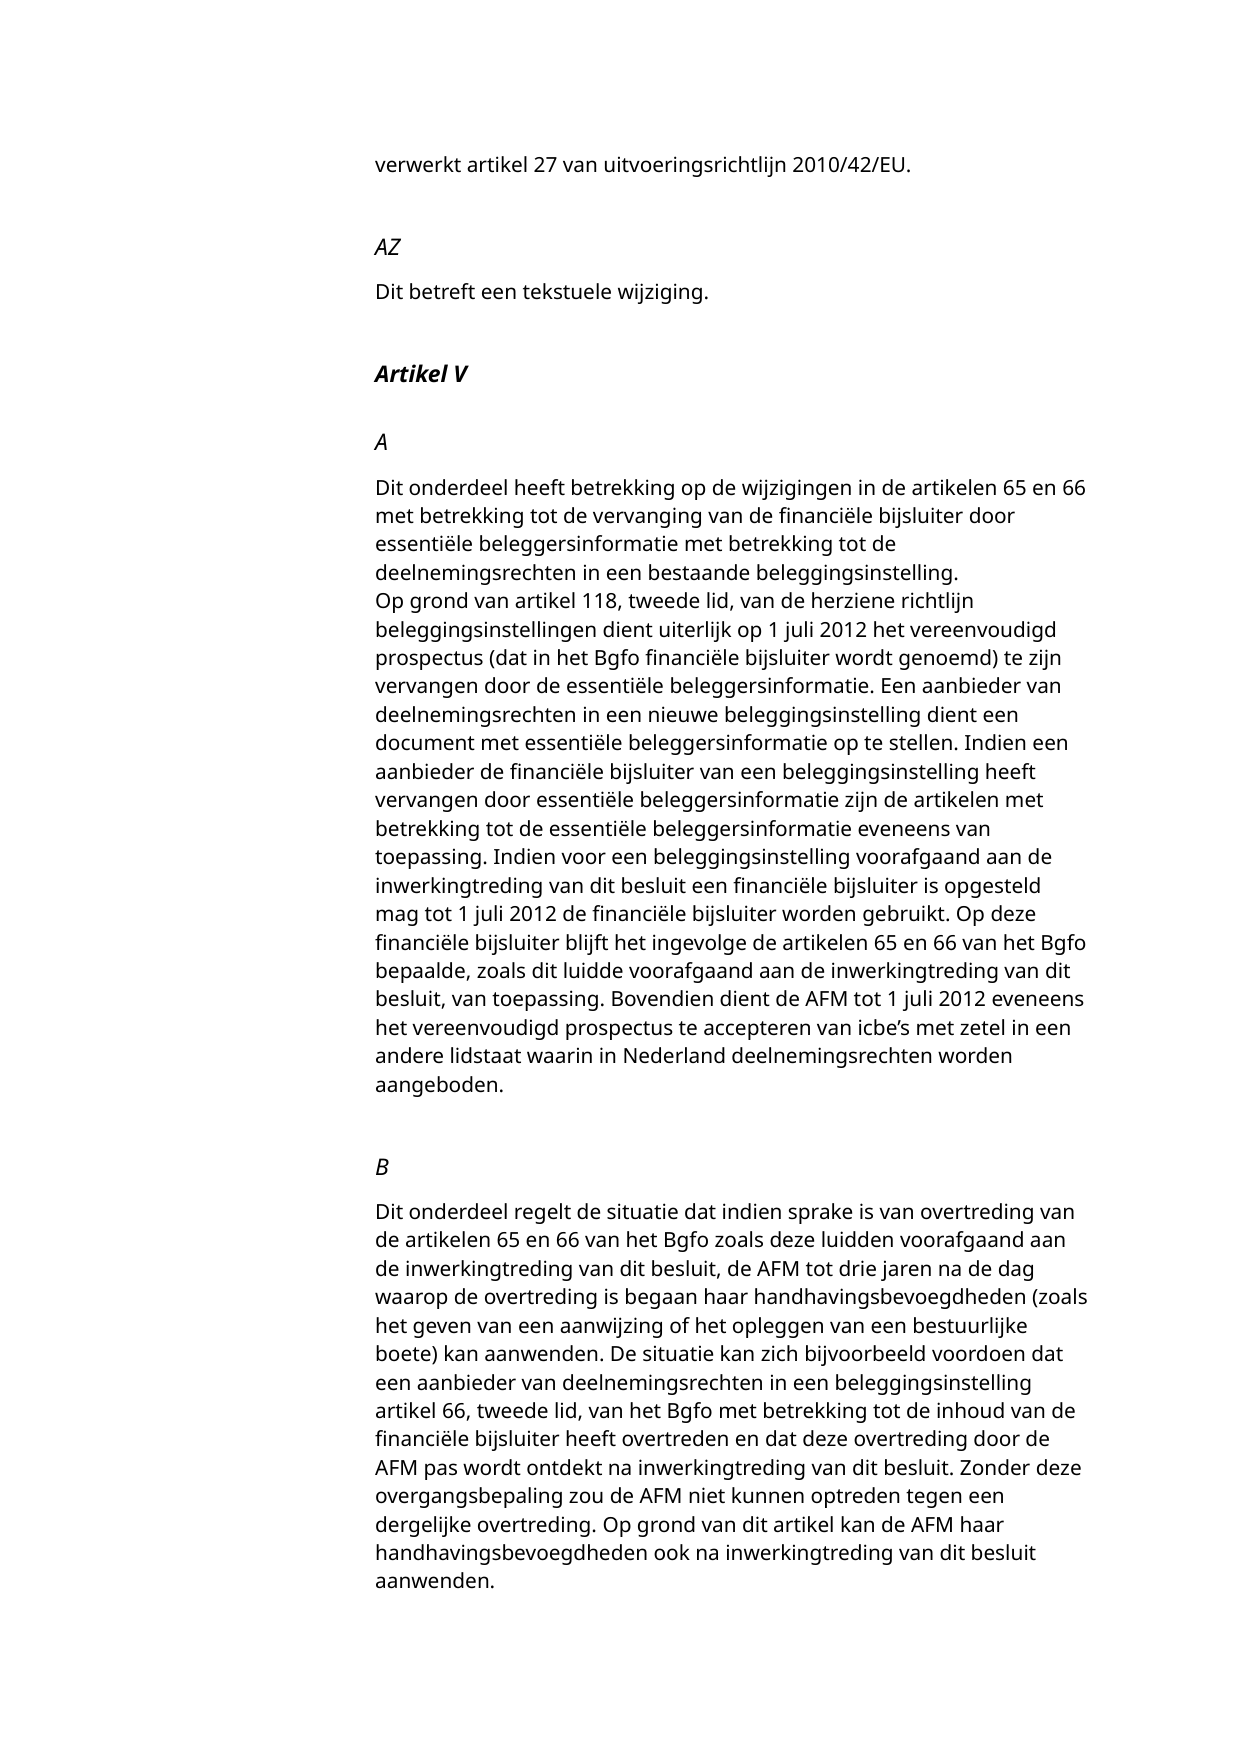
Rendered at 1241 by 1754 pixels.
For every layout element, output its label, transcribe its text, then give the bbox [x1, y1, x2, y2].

text verwerkt artikel 27 van uitvoeringsrichtlijn 2010/42/EU. [375, 150, 1090, 178]
text Op grond van artikel 118, tweede lid, van de herziene richtlijn beleggingsinstellingen dient uiterlijk op 1 juli 2012 het vereenvoudigd prospectus (dat in het Bgfo financiële bijsluiter wordt genoemd) te zijn vervangen door de essentiële beleggersinformatie. Een aanbieder van deelnemingsrechten in een nieuwe beleggingsinstelling dient een document met essentiële beleggersinformatie op te stellen. Indien een aanbieder de financiële bijsluiter van een beleggingsinstelling heeft vervangen door essentiële beleggersinformatie zijn de artikelen met betrekking tot de essentiële beleggersinformatie eveneens van toepassing. Indien voor een beleggingsinstelling voorafgaand aan de inwerkingtreding van dit besluit een financiële bijsluiter is opgesteld mag tot 1 juli 2012 de financiële bijsluiter worden gebruikt. Op deze financiële bijsluiter blijft het ingevolge de artikelen 65 en 66 van het Bgfo bepaalde, zoals dit luidde voorafgaand aan de inwerkingtreding van dit besluit, van toepassing. Bovendien dient de AFM tot 1 juli 2012 eveneens het vereenvoudigd prospectus te accepteren van icbe’s met zetel in een andere lidstaat waarin in Nederland deelnemingsrechten worden aangeboden. [375, 586, 1090, 1098]
text Dit betreft een tekstuele wijziging. [375, 277, 1090, 306]
text Dit onderdeel heeft betrekking op de wijzigingen in de artikelen 65 en 66 met betrekking tot de vervanging van de financiële bijsluiter door essentiële beleggersinformatie met betrekking tot de deelnemingsrechten in een bestaande beleggingsinstelling. [375, 473, 1090, 586]
text Dit onderdeel regelt de situatie dat indien sprake is van overtreding van de artikelen 65 en 66 van het Bgfo zoals deze luidden voorafgaand aan de inwerkingtreding van dit besluit, de AFM tot drie jaren na de dag waarop de overtreding is begaan haar handhavingsbevoegdheden (zoals het geven van een aanwijzing of het opleggen van een bestuurlijke boete) kan aanwenden. De situatie kan zich bijvoorbeeld voordoen dat een aanbieder van deelnemingsrechten in een beleggingsinstelling artikel 66, tweede lid, van het Bgfo met betrekking tot de inhoud van de financiële bijsluiter heeft overtreden en dat deze overtreding door de AFM pas wordt ontdekt na inwerkingtreding van dit besluit. Zonder deze overgangsbepaling zou de AFM niet kunnen optreden tegen een dergelijke overtreding. Op grond van dit artikel kan de AFM haar handhavingsbevoegdheden ook na inwerkingtreding van dit besluit aanwenden. [375, 1197, 1090, 1595]
subtitle A [375, 426, 1090, 458]
subtitle B [375, 1151, 1090, 1182]
subtitle AZ [375, 231, 1090, 262]
subtitle Artikel V [375, 358, 1090, 389]
